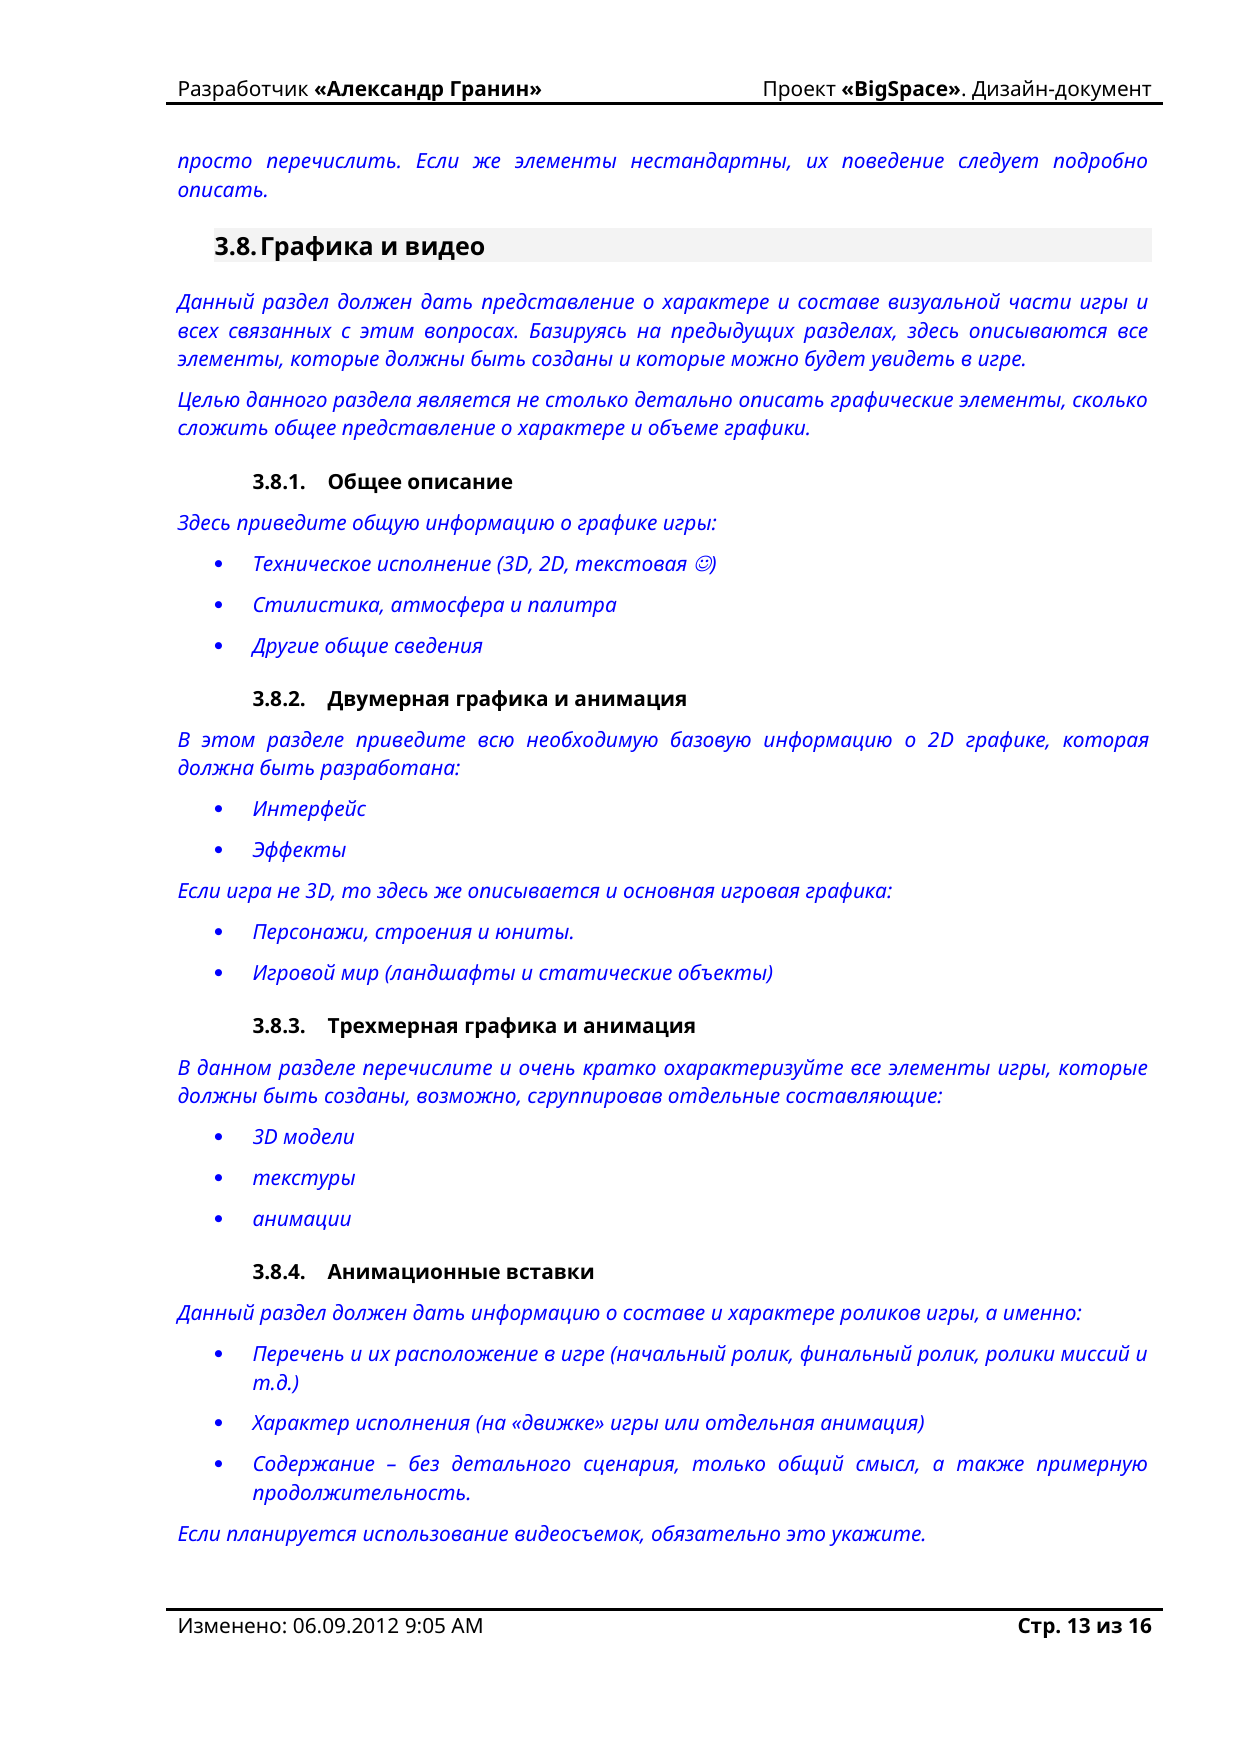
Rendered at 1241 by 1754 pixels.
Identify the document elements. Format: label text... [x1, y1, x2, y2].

subtitle Трехмерная графика и анимация [252, 1012, 1152, 1040]
text Целью данного раздела является не столько детально описать графические элементы, сколько сложить общее представление о характере и объеме графики. [177, 385, 1152, 442]
text В этом разделе приведите всю необходимую базовую информацию о 2D графике, которая должна быть разработана: [177, 725, 1152, 782]
list Перечень и их расположение в игре (начальный ролик, финальный ролик, ролики миссий и т.д.) [215, 1339, 1152, 1396]
subtitle Общее описание [252, 467, 1152, 495]
list 3D модели [215, 1122, 1152, 1150]
text Если игра не 3D, то здесь же описывается и основная игровая графика: [177, 876, 1152, 905]
subtitle Графика и видео [214, 228, 1152, 262]
text Данный раздел должен дать представление о характере и составе визуальной части игры и всех связанных с этим вопросах. Базируясь на предыдущих разделах, здесь описываются все элементы, которые должны быть созданы и которые можно будет увидеть в игре. [177, 287, 1152, 373]
subtitle Двумерная графика и анимация [252, 684, 1152, 713]
text просто перечислить. Если же элементы нестандартны, их поведение следует подробно описать. [177, 146, 1152, 203]
list Техническое исполнение (3D, 2D, текстовая ) [215, 549, 1152, 577]
text Если планируется использование видеосъемок, обязательно это укажите. [177, 1519, 1152, 1547]
list Эффекты [215, 835, 1152, 864]
text Данный раздел должен дать информацию о составе и характере роликов игры, а именно: [177, 1298, 1152, 1327]
list Характер исполнения (на «движке» игры или отдельная анимация) [215, 1408, 1152, 1437]
list Интерфейс [215, 794, 1152, 823]
list Игровой мир (ландшафты и статические объекты) [215, 958, 1152, 987]
list Содержание – без детального сценария, только общий смысл, а также примерную продолжительность. [215, 1449, 1152, 1506]
list Персонажи, строения и юниты. [215, 917, 1152, 946]
list анимации [215, 1204, 1152, 1232]
subtitle Анимационные вставки [252, 1257, 1152, 1286]
list текстуры [215, 1163, 1152, 1191]
list Стилистика, атмосфера и палитра [215, 590, 1152, 618]
text В данном разделе перечислите и очень кратко охарактеризуйте все элементы игры, которые должны быть созданы, возможно, сгруппировав отдельные составляющие: [177, 1053, 1152, 1109]
list Другие общие сведения [215, 631, 1152, 659]
text Здесь приведите общую информацию о графике игры: [177, 508, 1152, 536]
